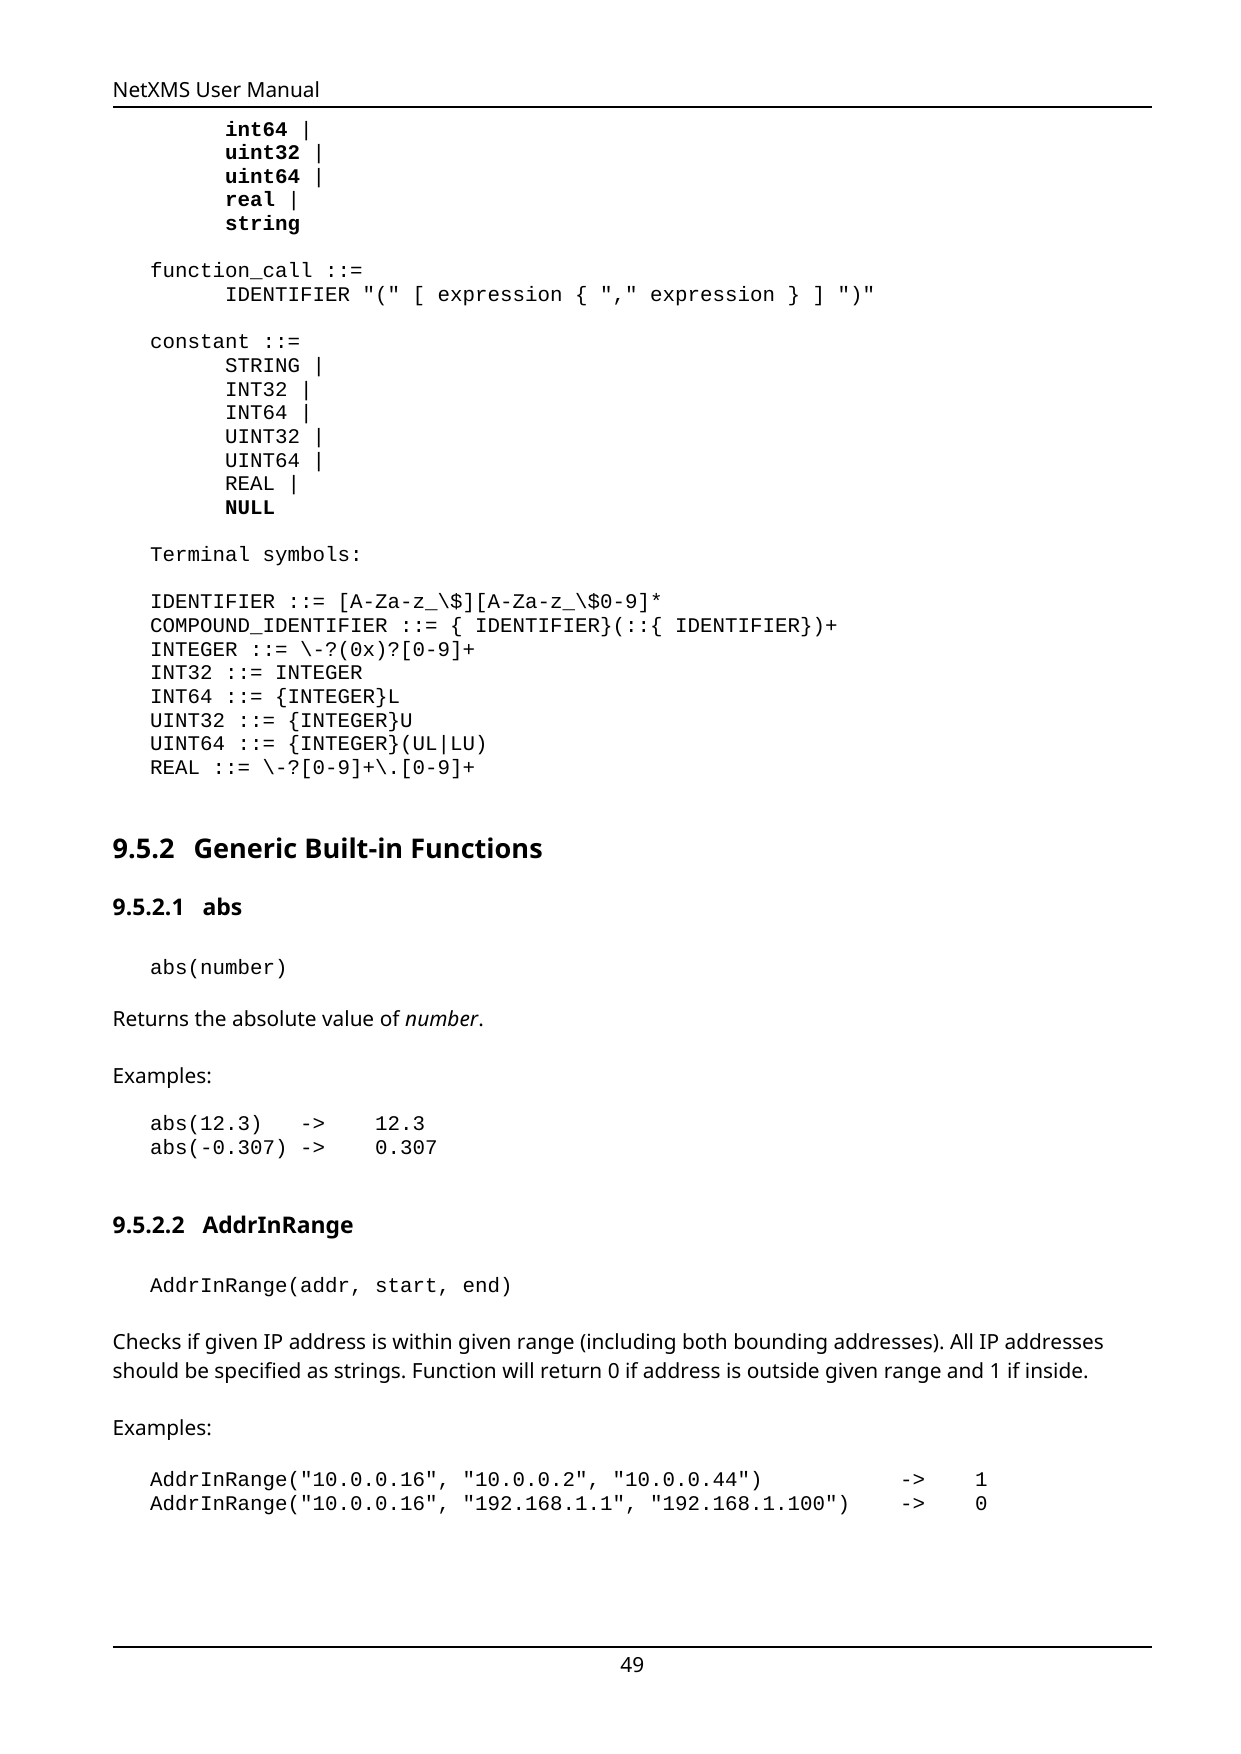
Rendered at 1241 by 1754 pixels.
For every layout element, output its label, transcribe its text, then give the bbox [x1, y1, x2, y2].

text constant ::= [150, 331, 1152, 355]
text AddrInRange("10.0.0.16", "10.0.0.2", "10.0.0.44") -> 1 [150, 1469, 1152, 1493]
text function_call ::= [150, 260, 1152, 284]
subtitle Generic Built-in Functions [112, 829, 1152, 866]
text abs(number) [150, 957, 1152, 981]
text COMPOUND_IDENTIFIER ::= { IDENTIFIER}(::{ IDENTIFIER})+ [150, 615, 1152, 639]
text AddrInRange("10.0.0.16", "192.168.1.1", "192.168.1.100") -> 0 [150, 1493, 1152, 1517]
text REAL | [150, 473, 1152, 497]
text IDENTIFIER ::= [A-Za-z_\$][A-Za-z_\$0-9]* [150, 591, 1152, 615]
text abs(-0.307) -> 0.307 [150, 1137, 1152, 1161]
text Returns the absolute value of number. [112, 1004, 1152, 1033]
text INT64 | [150, 402, 1152, 426]
text UINT64 ::= {INTEGER}(UL|LU) [150, 733, 1152, 757]
text NULL [150, 497, 1152, 521]
text UINT64 | [150, 449, 1152, 473]
text INT32 | [150, 379, 1152, 402]
text real | [150, 189, 1152, 213]
text INT32 ::= INTEGER [150, 662, 1152, 686]
text STRING | [150, 355, 1152, 379]
text AddrInRange(addr, start, end) [150, 1275, 1152, 1299]
text string [150, 213, 1152, 237]
text Terminal symbols: [150, 544, 1152, 568]
text uint32 | [150, 142, 1152, 166]
text Examples: [112, 1061, 1152, 1090]
text Checks if given IP address is within given range (including both bounding addresses). All IP addresses should be specified as strings. Function will return 0 if address is outside given range and 1 if inside. [112, 1327, 1152, 1384]
subtitle abs [112, 891, 1152, 922]
text IDENTIFIER "(" [ expression { "," expression } ] ")" [150, 284, 1152, 308]
text INTEGER ::= \-?(0x)?[0-9]+ [150, 639, 1152, 662]
text UINT32 ::= {INTEGER}U [150, 710, 1152, 733]
text REAL ::= \-?[0-9]+\.[0-9]+ [150, 757, 1152, 781]
text abs(12.3) -> 12.3 [150, 1113, 1152, 1137]
text Examples: [112, 1413, 1152, 1441]
text uint64 | [150, 166, 1152, 189]
text int64 | [150, 118, 1152, 142]
text UINT32 | [150, 426, 1152, 449]
subtitle AddrInRange [112, 1209, 1152, 1241]
text INT64 ::= {INTEGER}L [150, 686, 1152, 710]
